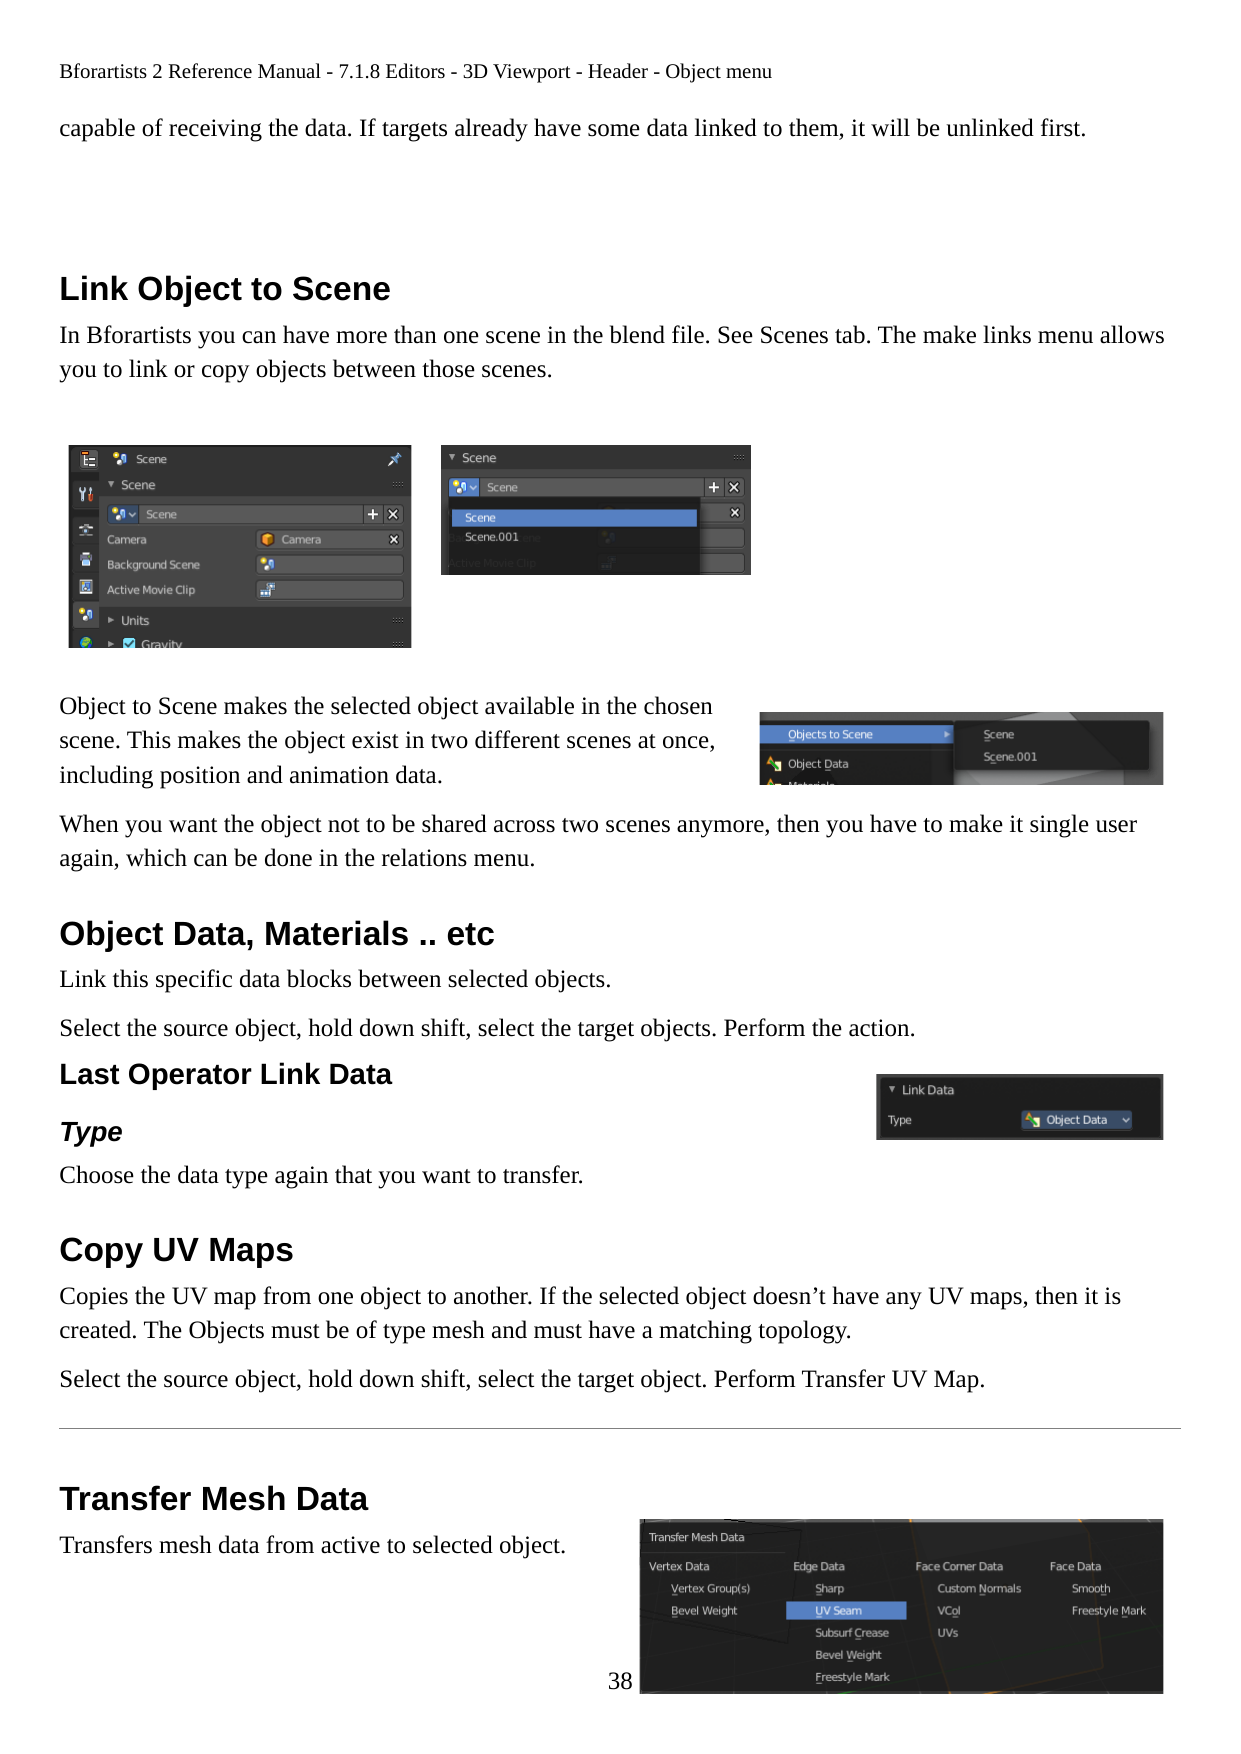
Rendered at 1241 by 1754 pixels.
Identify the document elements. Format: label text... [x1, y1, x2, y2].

text In Bforartists you can have more than one scene in the blend file. See Scenes tab. The make links menu allows you to link or copy objects between those scenes. [59, 320, 1181, 383]
text capable of receiving the data. If targets already have some data linked to them, it will be unlinked first. [59, 113, 1181, 141]
subtitle Type [59, 1116, 1181, 1147]
text When you want the object not to be shared across two scenes anymore, then you have to make it single user again, which can be done in the relations menu. [59, 809, 1181, 872]
text Select the source object, hold down shift, select the target object. Perform Transfer UV Map. [59, 1364, 1181, 1393]
text Copies the UV map from one object to another. If the selected object doesn’t have any UV maps, then it is created. The Objects must be of type mesh and must have a matching topology. [59, 1281, 1181, 1344]
text Link this specific data blocks between selected objects. [59, 964, 1181, 993]
text Transfers mesh data from active to selected object. [59, 1530, 639, 1558]
subtitle Transfer Mesh Data [59, 1479, 1181, 1517]
text Choose the data type again that you want to transfer. [59, 1160, 1181, 1189]
picture [876, 1074, 1164, 1140]
subtitle Link Object to Scene [59, 269, 1181, 307]
picture [759, 712, 1164, 785]
subtitle Copy UV Maps [59, 1230, 1181, 1268]
subtitle Object Data, Materials .. etc [59, 913, 1181, 952]
text Select the source object, hold down shift, select the target objects. Perform the action. [59, 1013, 1181, 1042]
picture [441, 445, 751, 575]
picture [639, 1519, 1164, 1694]
picture [68, 445, 412, 648]
subtitle Last Operator Link Data [59, 1057, 1181, 1091]
text Object to Scene makes the selected object available in the chosen scene. This makes the object exist in two different scenes at once, including position and animation data. [59, 691, 1181, 789]
